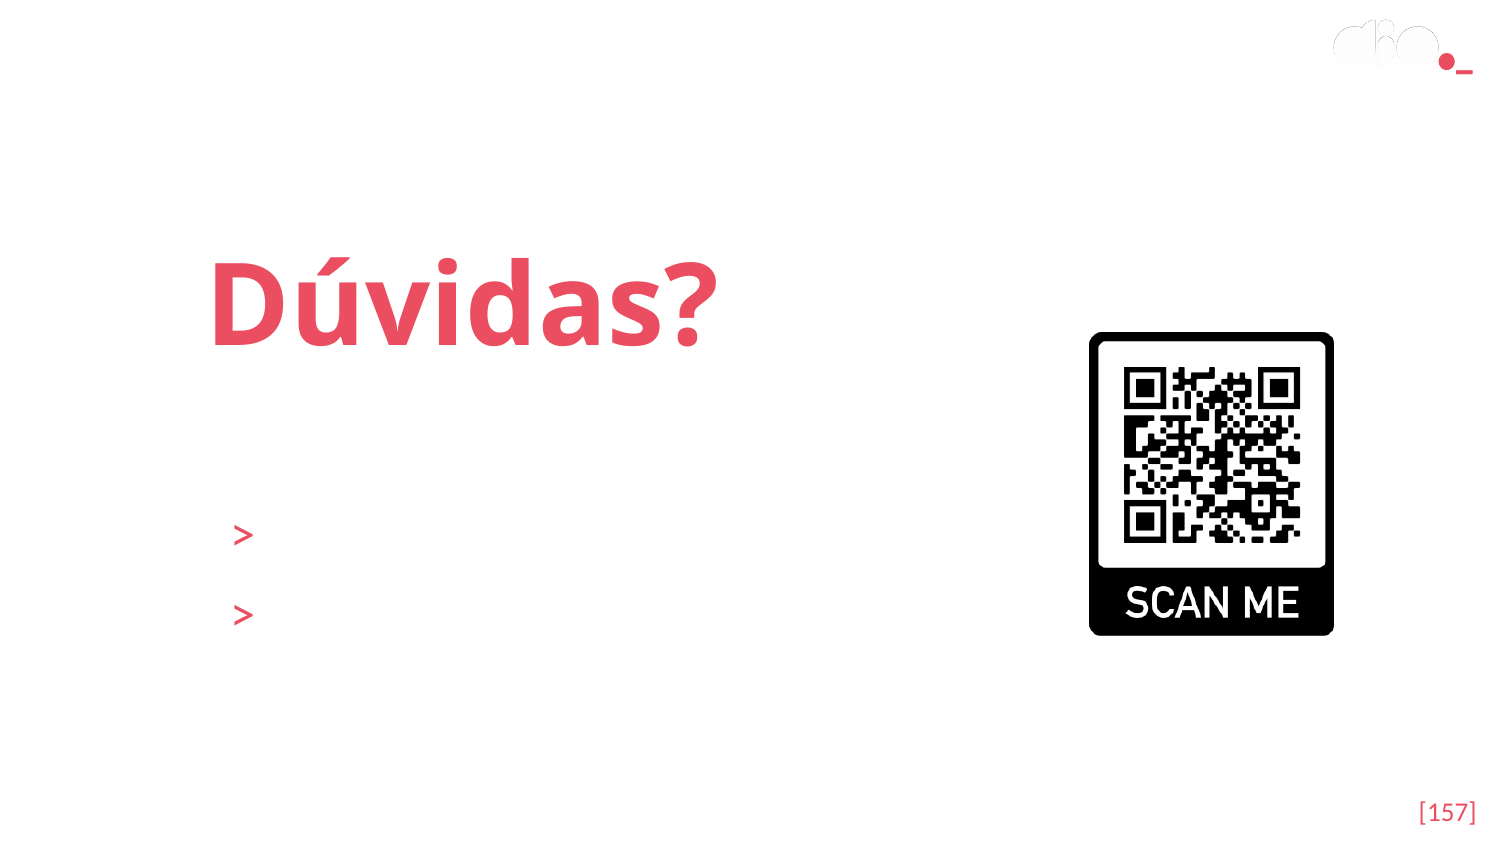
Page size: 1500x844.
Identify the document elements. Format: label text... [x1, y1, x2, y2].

text_box > Fórum/Artigos > Comunidade Online (Discord) [190, 485, 920, 636]
picture [1089, 332, 1334, 636]
text_box [] [1403, 779, 1494, 844]
text_box Dúvidas? [190, 216, 1270, 366]
picture [1333, 19, 1473, 75]
